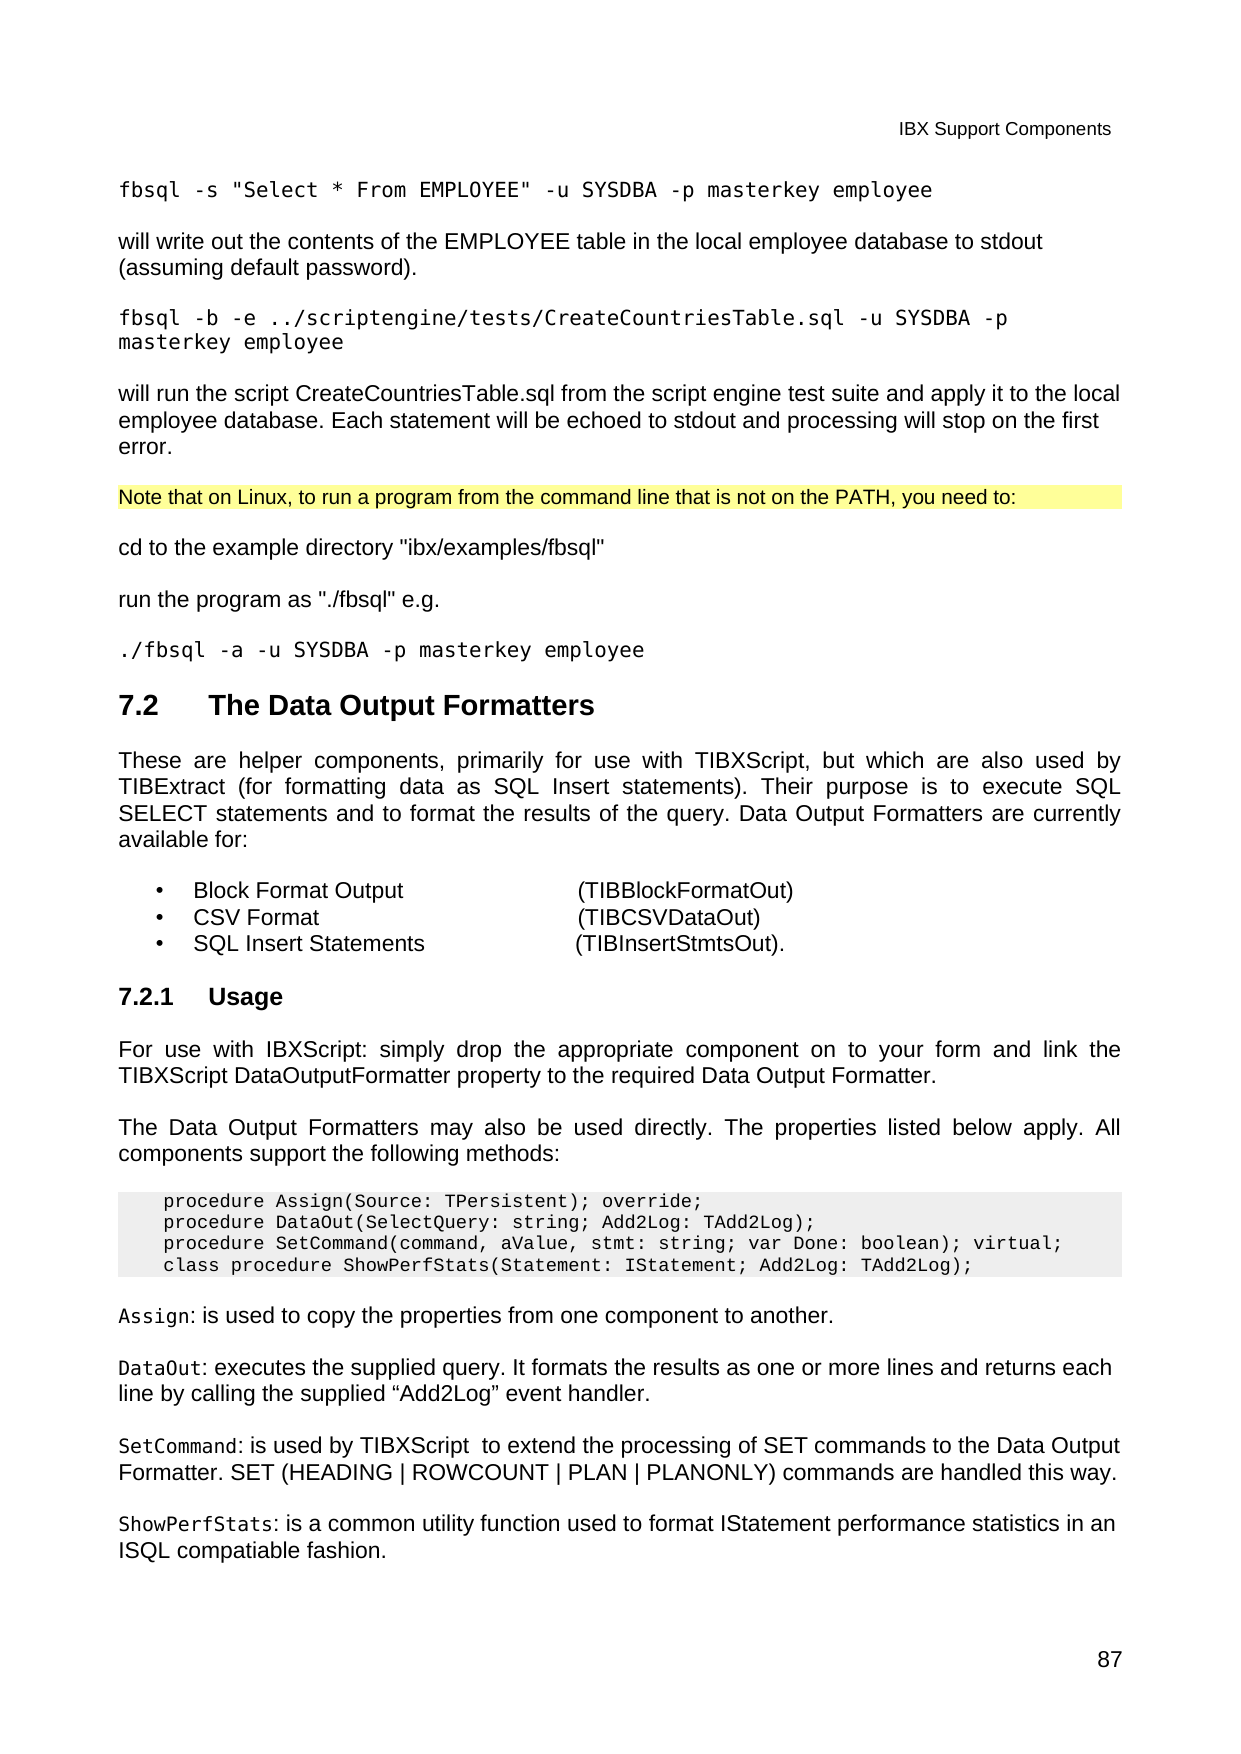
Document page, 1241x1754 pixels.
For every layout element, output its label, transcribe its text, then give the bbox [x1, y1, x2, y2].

text fbsql -s "Select * From EMPLOYEE" -u SYSDBA -p masterkey employee [118, 178, 1122, 202]
text For use with IBXScript: simply drop the appropriate component on to your form and link the TIBXScript DataOutputFormatter property to the required Data Output Formatter. [118, 1036, 1122, 1089]
text Note that on Linux, to run a program from the command line that is not on the PATH, you need to: [118, 485, 1122, 509]
subtitle The Data Output Formatters [118, 688, 1122, 721]
text procedure Assign(Source: TPersistent); override; [118, 1192, 1122, 1213]
text SetCommand: is used by TIBXScript to extend the processing of SET commands to the Data Output Formatter. SET (HEADING | ROWCOUNT | PLAN | PLANONLY) commands are handled this way. [118, 1432, 1122, 1485]
list Block Format Output (TIBBlockFormatOut) [156, 877, 1122, 904]
text will write out the contents of the EMPLOYEE table in the local employee database to stdout (assuming default password). [118, 228, 1122, 281]
text run the program as "./fbsql" e.g. [118, 586, 1122, 612]
text These are helper components, primarily for use with TIBXScript, but which are also used by TIBExtract (for formatting data as SQL Insert statements). Their purpose is to execute SQL SELECT statements and to format the results of the query. Data Output Formatters are currently available for: [118, 747, 1122, 852]
text procedure SetCommand(command, aValue, stmt: string; var Done: boolean); virtual; [118, 1234, 1122, 1255]
subtitle Usage [118, 982, 1122, 1011]
text Assign: is used to copy the properties from one component to another. [118, 1302, 1122, 1328]
text class procedure ShowPerfStats(Statement: IStatement; Add2Log: TAdd2Log); [118, 1255, 1122, 1277]
list SQL Insert Statements (TIBInsertStmtsOut). [156, 930, 1122, 956]
text cd to the example directory "ibx/examples/fbsql" [118, 534, 1122, 561]
list CSV Format (TIBCSVDataOut) [156, 904, 1122, 930]
text DataOut: executes the supplied query. It formats the results as one or more lines and returns each line by calling the supplied “Add2Log” event handler. [118, 1354, 1122, 1407]
text fbsql -b -e ../scriptengine/tests/CreateCountriesTable.sql -u SYSDBA -p masterkey employee [118, 306, 1122, 355]
text ShowPerfStats: is a common utility function used to format IStatement performance statistics in an ISQL compatiable fashion. [118, 1510, 1122, 1563]
text will run the script CreateCountriesTable.sql from the script engine test suite and apply it to the local employee database. Each statement will be echoed to stdout and processing will stop on the first error. [118, 380, 1122, 459]
text The Data Output Formatters may also be used directly. The properties listed below apply. All components support the following methods: [118, 1114, 1122, 1167]
text ./fbsql -a -u SYSDBA -p masterkey employee [118, 638, 1122, 662]
text procedure DataOut(SelectQuery: string; Add2Log: TAdd2Log); [118, 1213, 1122, 1234]
